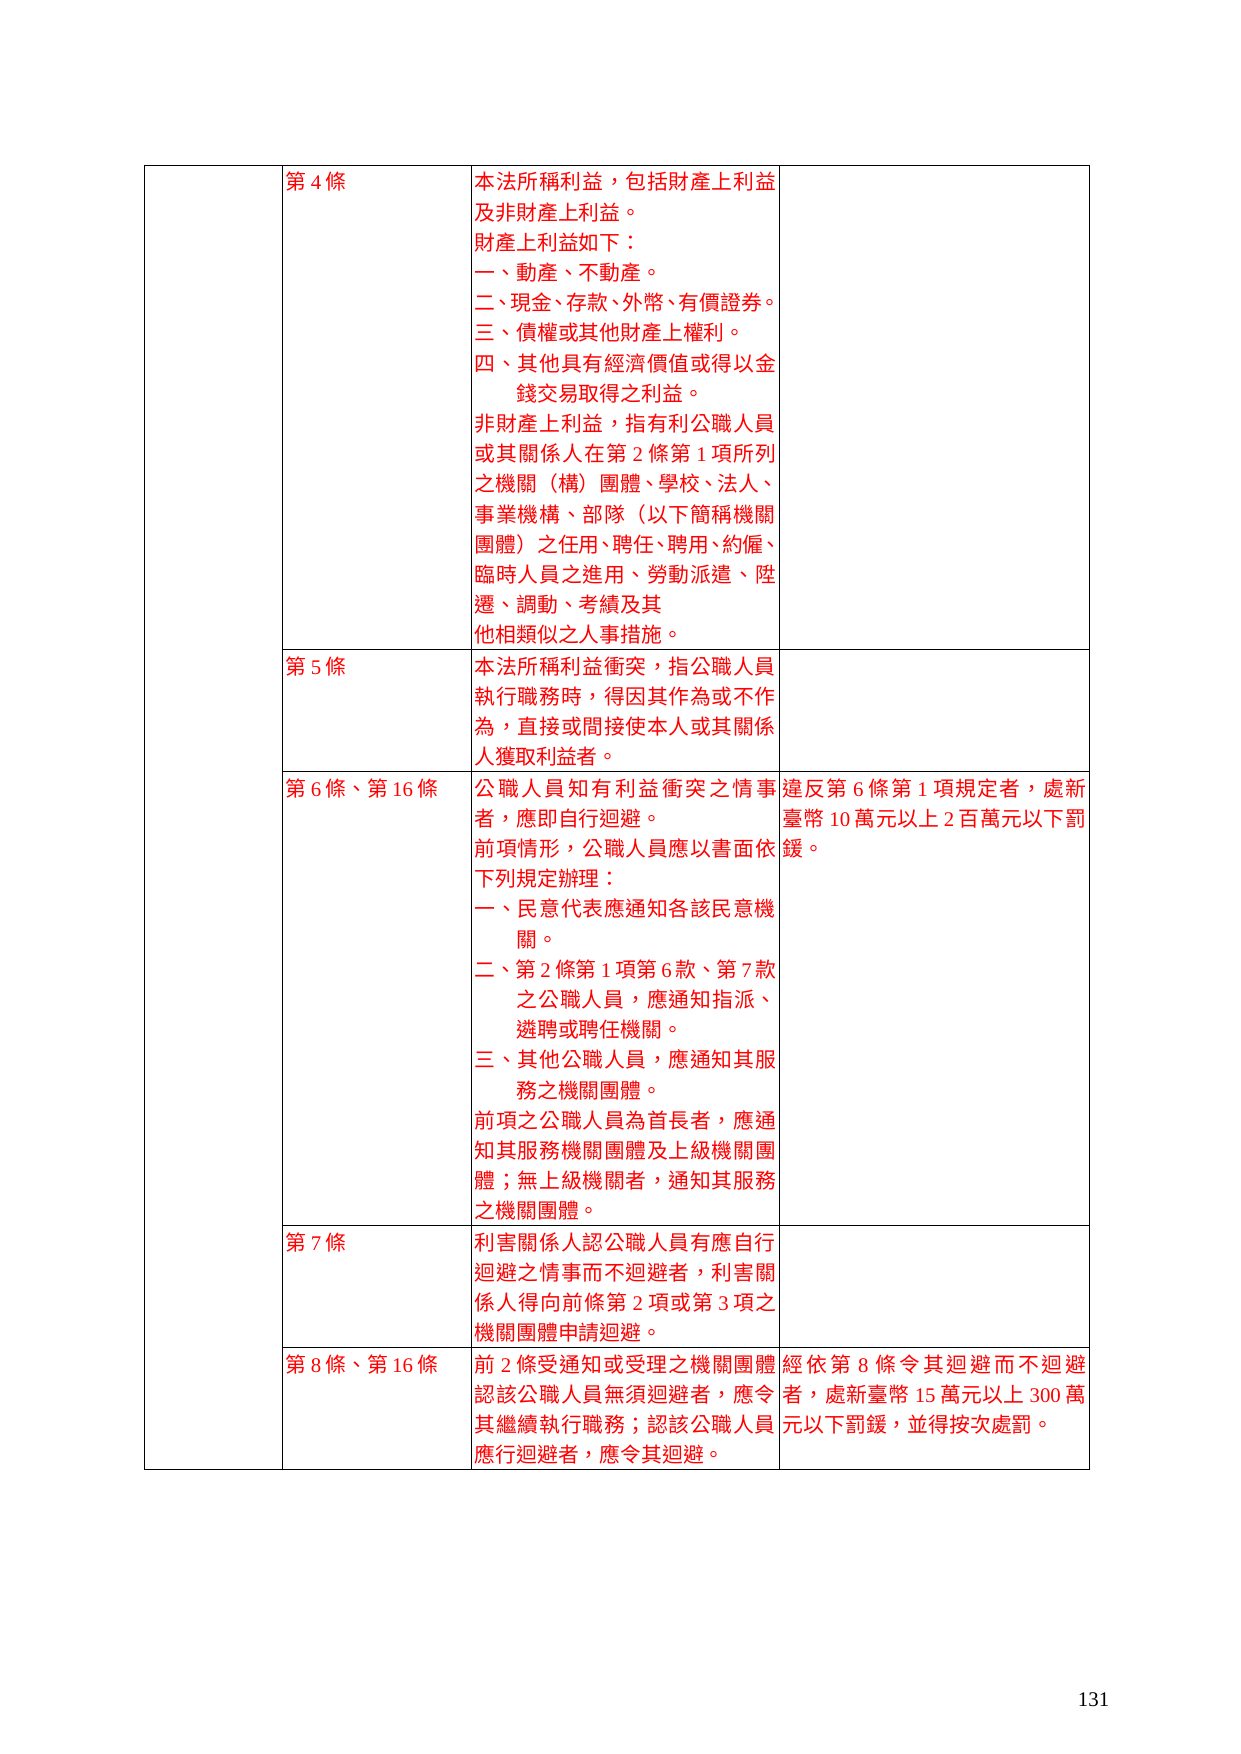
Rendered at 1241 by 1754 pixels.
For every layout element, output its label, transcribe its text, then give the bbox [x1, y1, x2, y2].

table_cell 公職人員知有利益衝突之情事者，應即自行迴避。 前項情形，公職人員應以書面依下列規定辦理： 一、民意代表應通知各該民意機關。 二、第2條第1項第6款、第7款之公職人員，應通知指派、遴聘或聘任機關。 三、其他公職人員，應通知其服務之機關團體。 前項之公職人員為首長者，應通知其服務機關團體及上級機關團體；無上級機關者，通知其服務之機關團體。 [472, 772, 779, 1225]
table_cell 第8條、第16條 [283, 1348, 471, 1469]
table_cell 利害關係人認公職人員有應自行迴避之情事而不迴避者，利害關係人得向前條第2項或第3項之機關團體申請迴避。 [472, 1226, 779, 1347]
table_cell 經依第8條令其迴避而不迴避者，處新臺幣15萬元以上300萬元以下罰鍰，並得按次處罰。 [780, 1348, 1089, 1469]
table_cell [780, 166, 1089, 649]
table_cell 第5條 [283, 650, 471, 771]
table_cell 本法所稱利益衝突，指公職人員執行職務時，得因其作為或不作為，直接或間接使本人或其關係人獲取利益者。 [472, 650, 779, 771]
table_cell [780, 1226, 1089, 1347]
table_cell 第7條 [283, 1226, 471, 1347]
table_cell 違反第6條第1項規定者，處新臺幣10萬元以上2百萬元以下罰鍰。 [780, 772, 1089, 1225]
table_cell 第6條、第16條 [283, 772, 471, 1225]
table_cell 第4條 [283, 166, 471, 649]
table_cell [145, 166, 282, 1469]
table_cell 本法所稱利益，包括財產上利益及非財產上利益。 財產上利益如下： 一、動產、不動產。 二、現金、存款、外幣、有價證券。 三、債權或其他財產上權利。 四、其他具有經濟價值或得以金錢交易取得之利益。 非財產上利益，指有利公職人員或其關係人在第2條第1項所列之機關（構）團體、學校、法人、事業機構、部隊（以下簡稱機關團體）之任用、聘任、聘用、約僱、臨時人員之進用、勞動派遣、陞遷、調動、考績及其 他相類似之人事措施。 [472, 166, 779, 649]
table_cell [780, 650, 1089, 771]
table_cell 前2條受通知或受理之機關團體認該公職人員無須迴避者，應令其繼續執行職務；認該公職人員應行迴避者，應令其迴避。 [472, 1348, 779, 1469]
